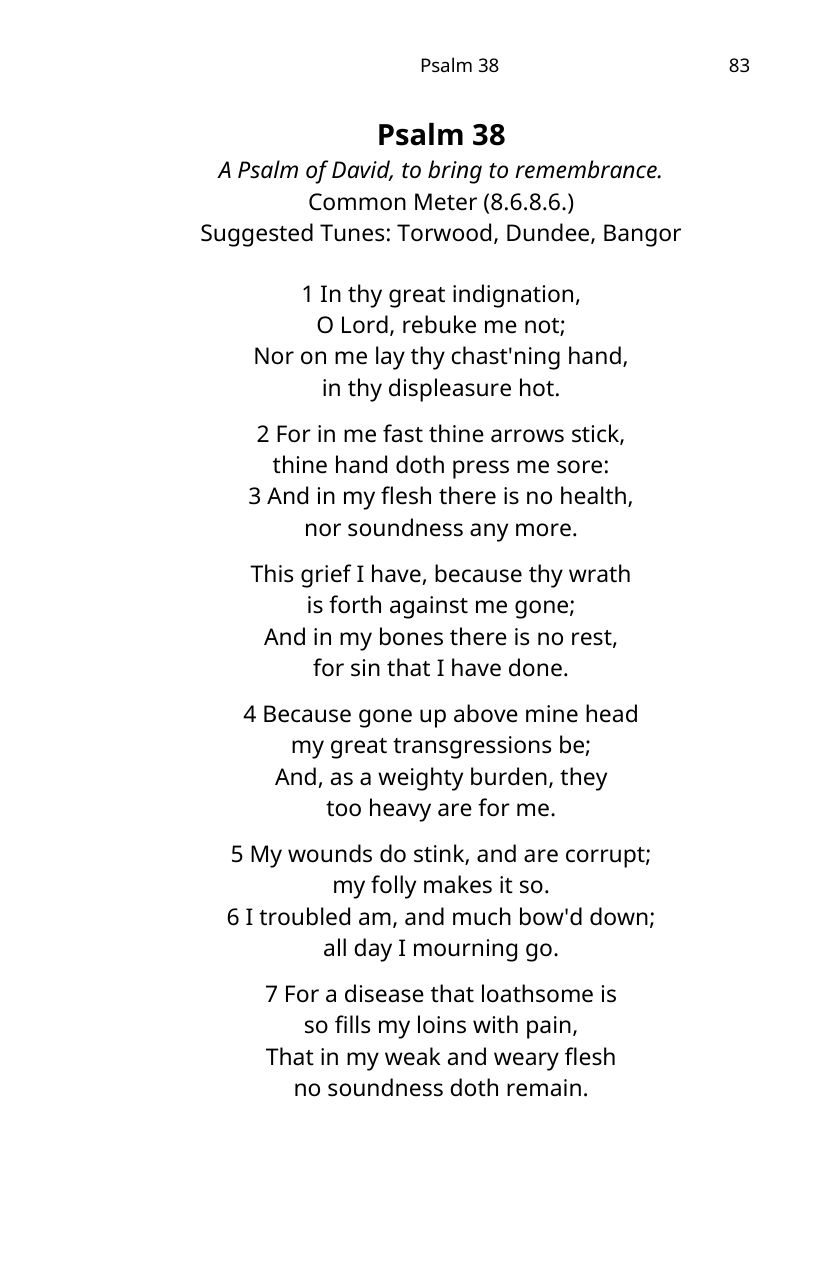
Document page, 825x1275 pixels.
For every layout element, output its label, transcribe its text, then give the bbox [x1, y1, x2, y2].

text 7 For a disease that loathsome is so fills my loins with pain, That in my weak and weary flesh no soundness doth remain. [132, 978, 750, 1103]
text 1 In thy great indignation, O Lord, rebuke me not; Nor on me lay thy chast'ning hand, in thy displeasure hot. [132, 278, 750, 403]
text This grief I have, because thy wrath is forth against me gone; And in my bones there is no rest, for sin that I have done. [132, 558, 750, 683]
subtitle Common Meter (8.6.8.6.) [132, 186, 750, 217]
text 4 Because gone up above mine head my great transgressions be; And, as a weighty burden, they too heavy are for me. [132, 698, 750, 823]
text A Psalm of David, to bring to remembrance. [132, 154, 750, 186]
subtitle Psalm 38 [132, 112, 750, 154]
text 2 For in me fast thine arrows stick, thine hand doth press me sore: 3 And in my flesh there is no health, nor soundness any more. [132, 418, 750, 543]
text 5 My wounds do stink, and are corrupt; my folly makes it so. 6 I troubled am, and much bow'd down; all day I mourning go. [132, 838, 750, 963]
text Suggested Tunes: Torwood, Dundee, Bangor [132, 217, 750, 248]
